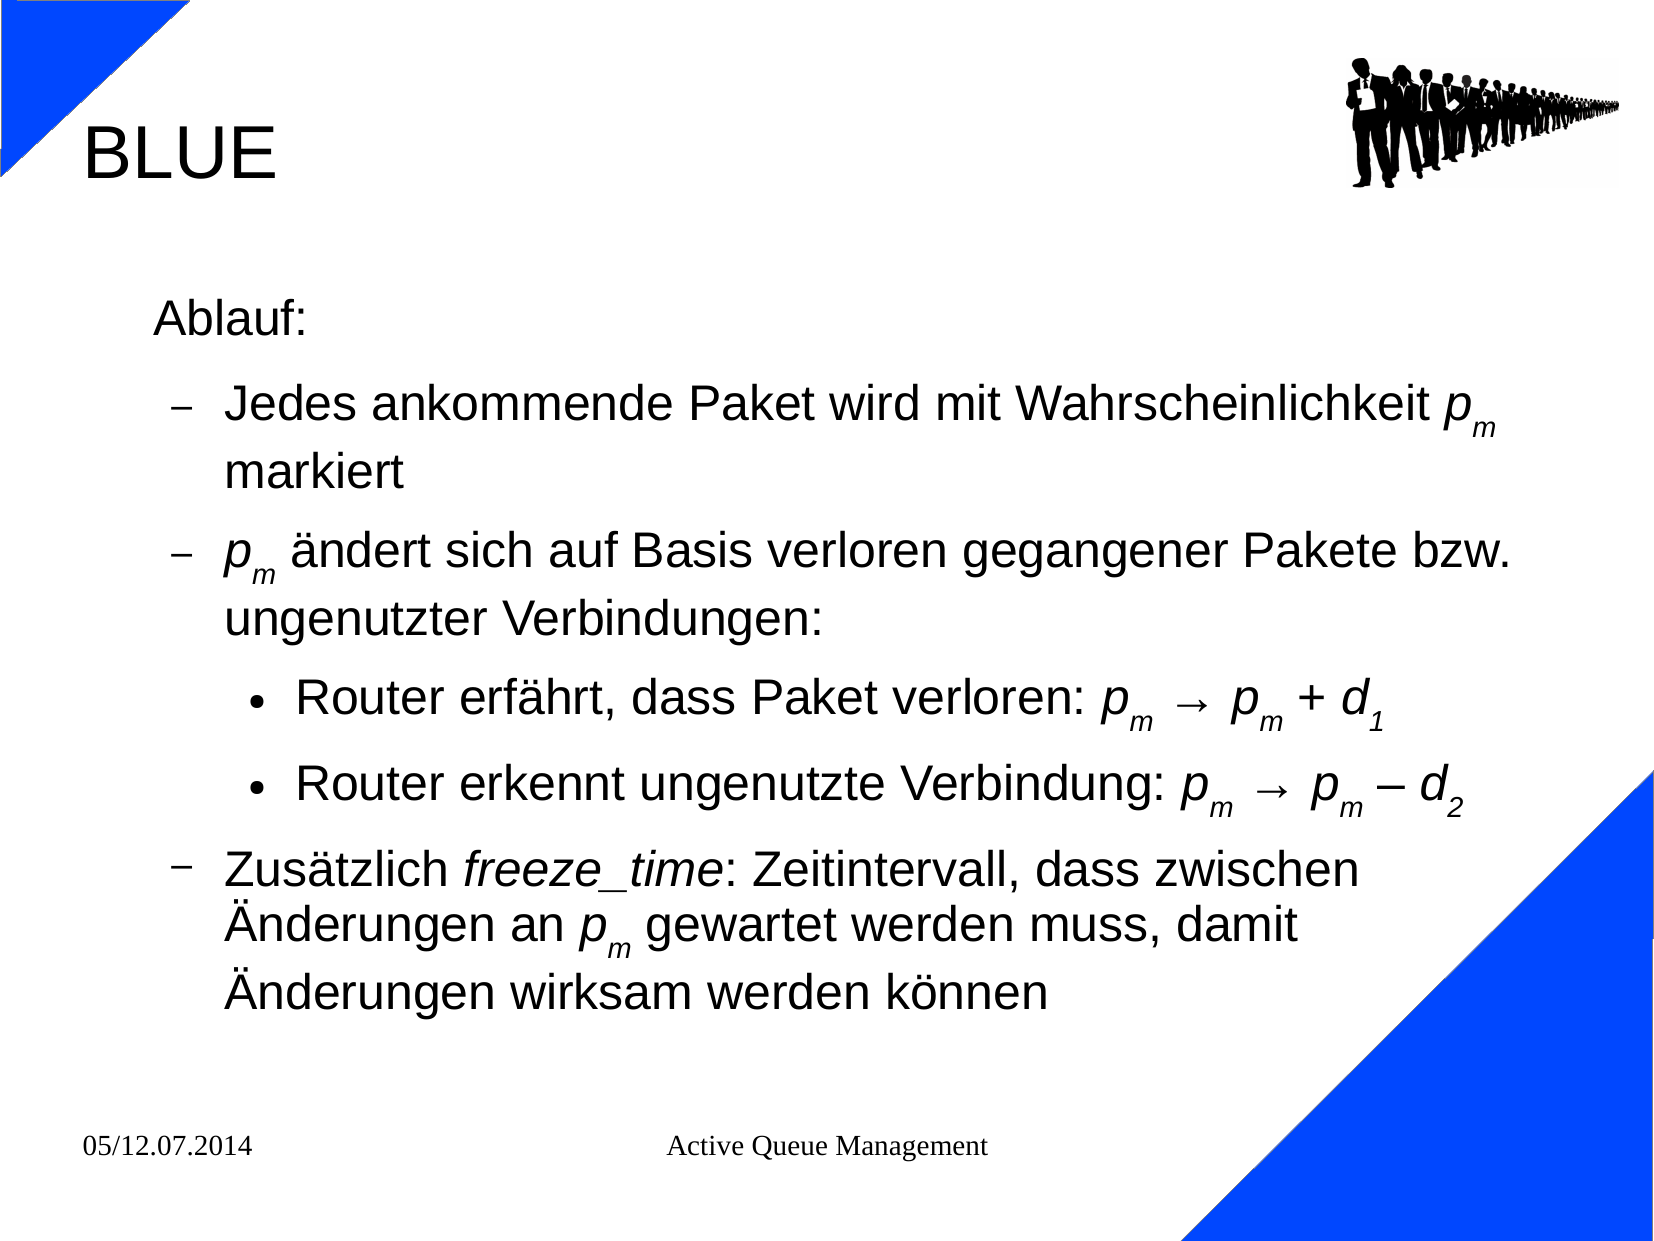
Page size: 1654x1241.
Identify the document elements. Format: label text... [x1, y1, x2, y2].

picture [1346, 58, 1619, 188]
list Ablauf: Jedes ankommende Paket wird mit Wahrscheinlichkeit pm markiert pm ändert sich auf Basis verloren gegangener Pakete bzw. ungenutzter Verbindungen: Router erfährt, dass Paket verloren: pm → pm + d1 Router erkennt ungenutzte Verbindung: pm → pm – d2 Zusätzlich freeze_time: Zeitintervall, dass zwischen Änderungen an pm gewartet werden muss, damit Änderungen wirksam werden können [82, 290, 1571, 1109]
title BLUE [82, 49, 1571, 257]
text_box [0, 0, 190, 177]
text_box [1180, 770, 1654, 1241]
